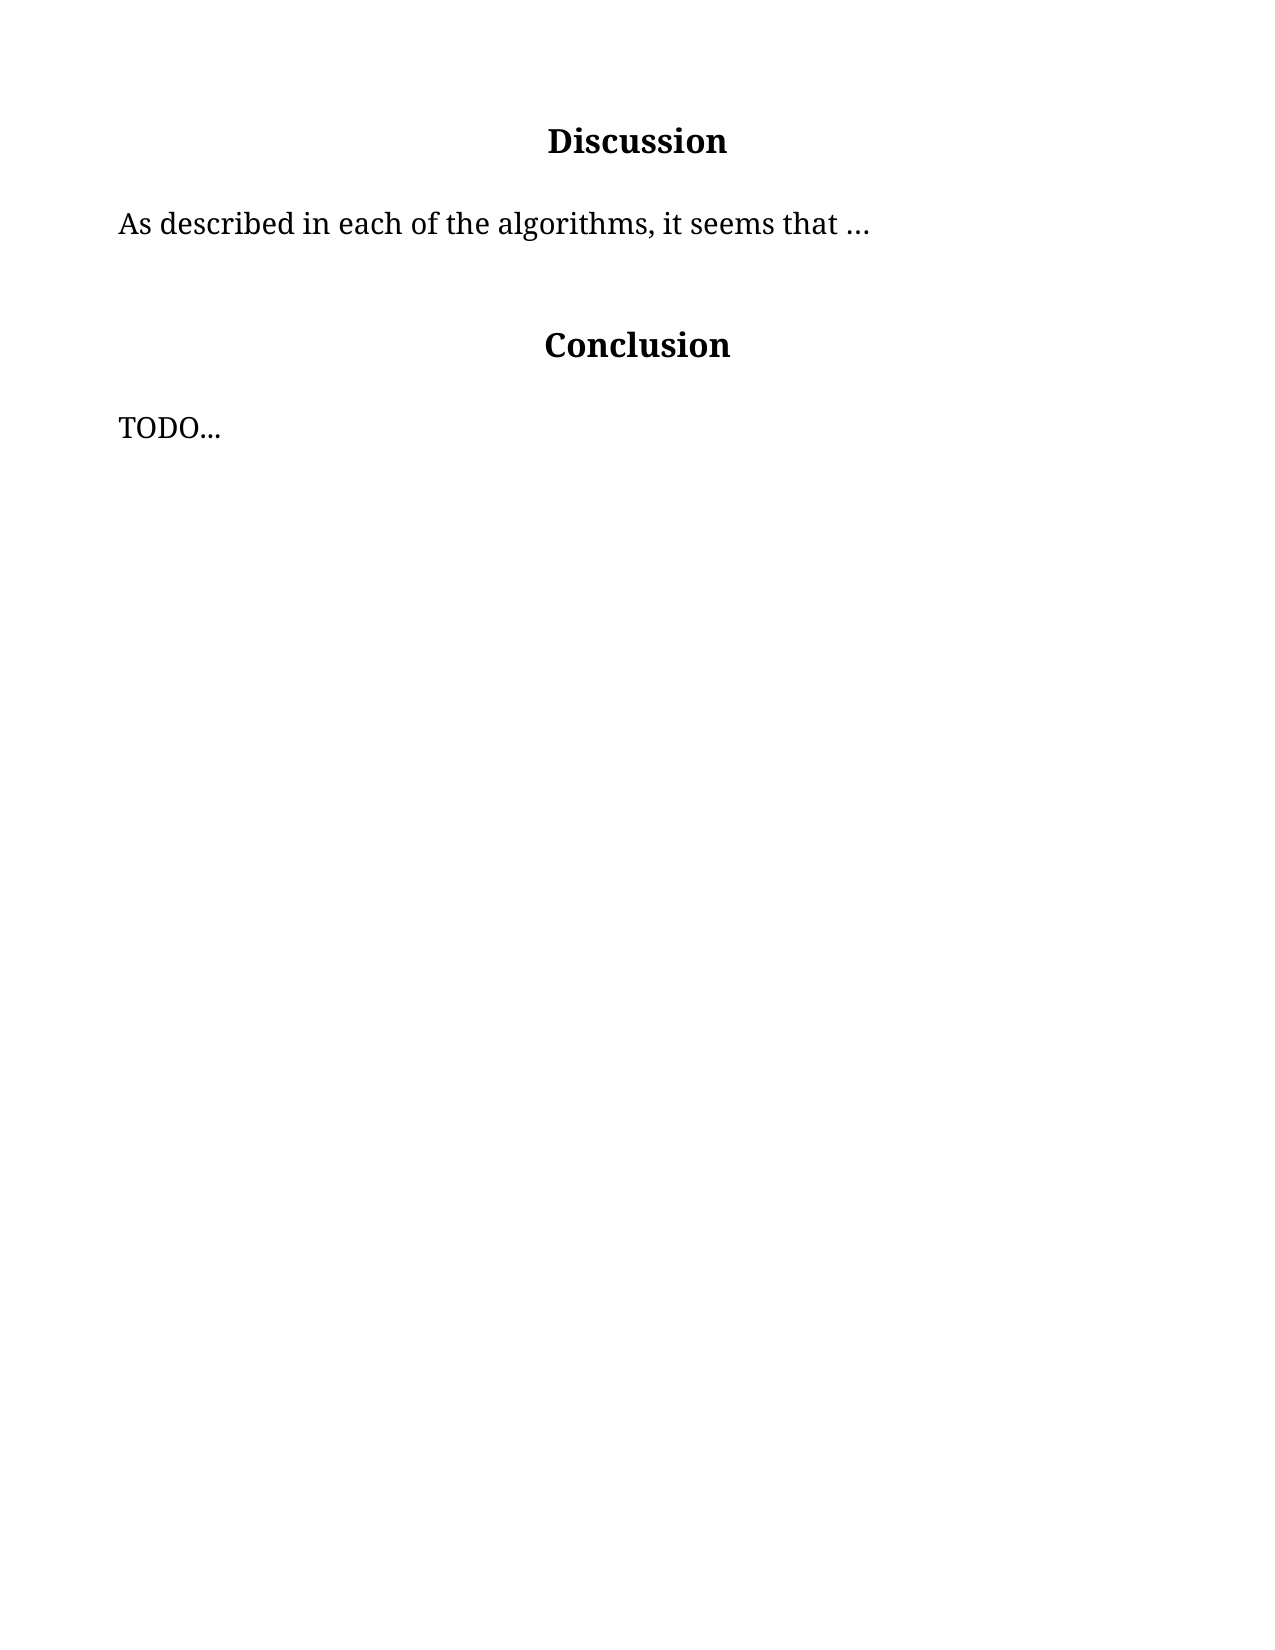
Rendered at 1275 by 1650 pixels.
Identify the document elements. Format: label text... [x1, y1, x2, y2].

text As described in each of the algorithms, it seems that … [118, 203, 1157, 243]
text Conclusion [118, 322, 1157, 368]
text Discussion [118, 118, 1157, 163]
text TODO... [118, 407, 1157, 447]
